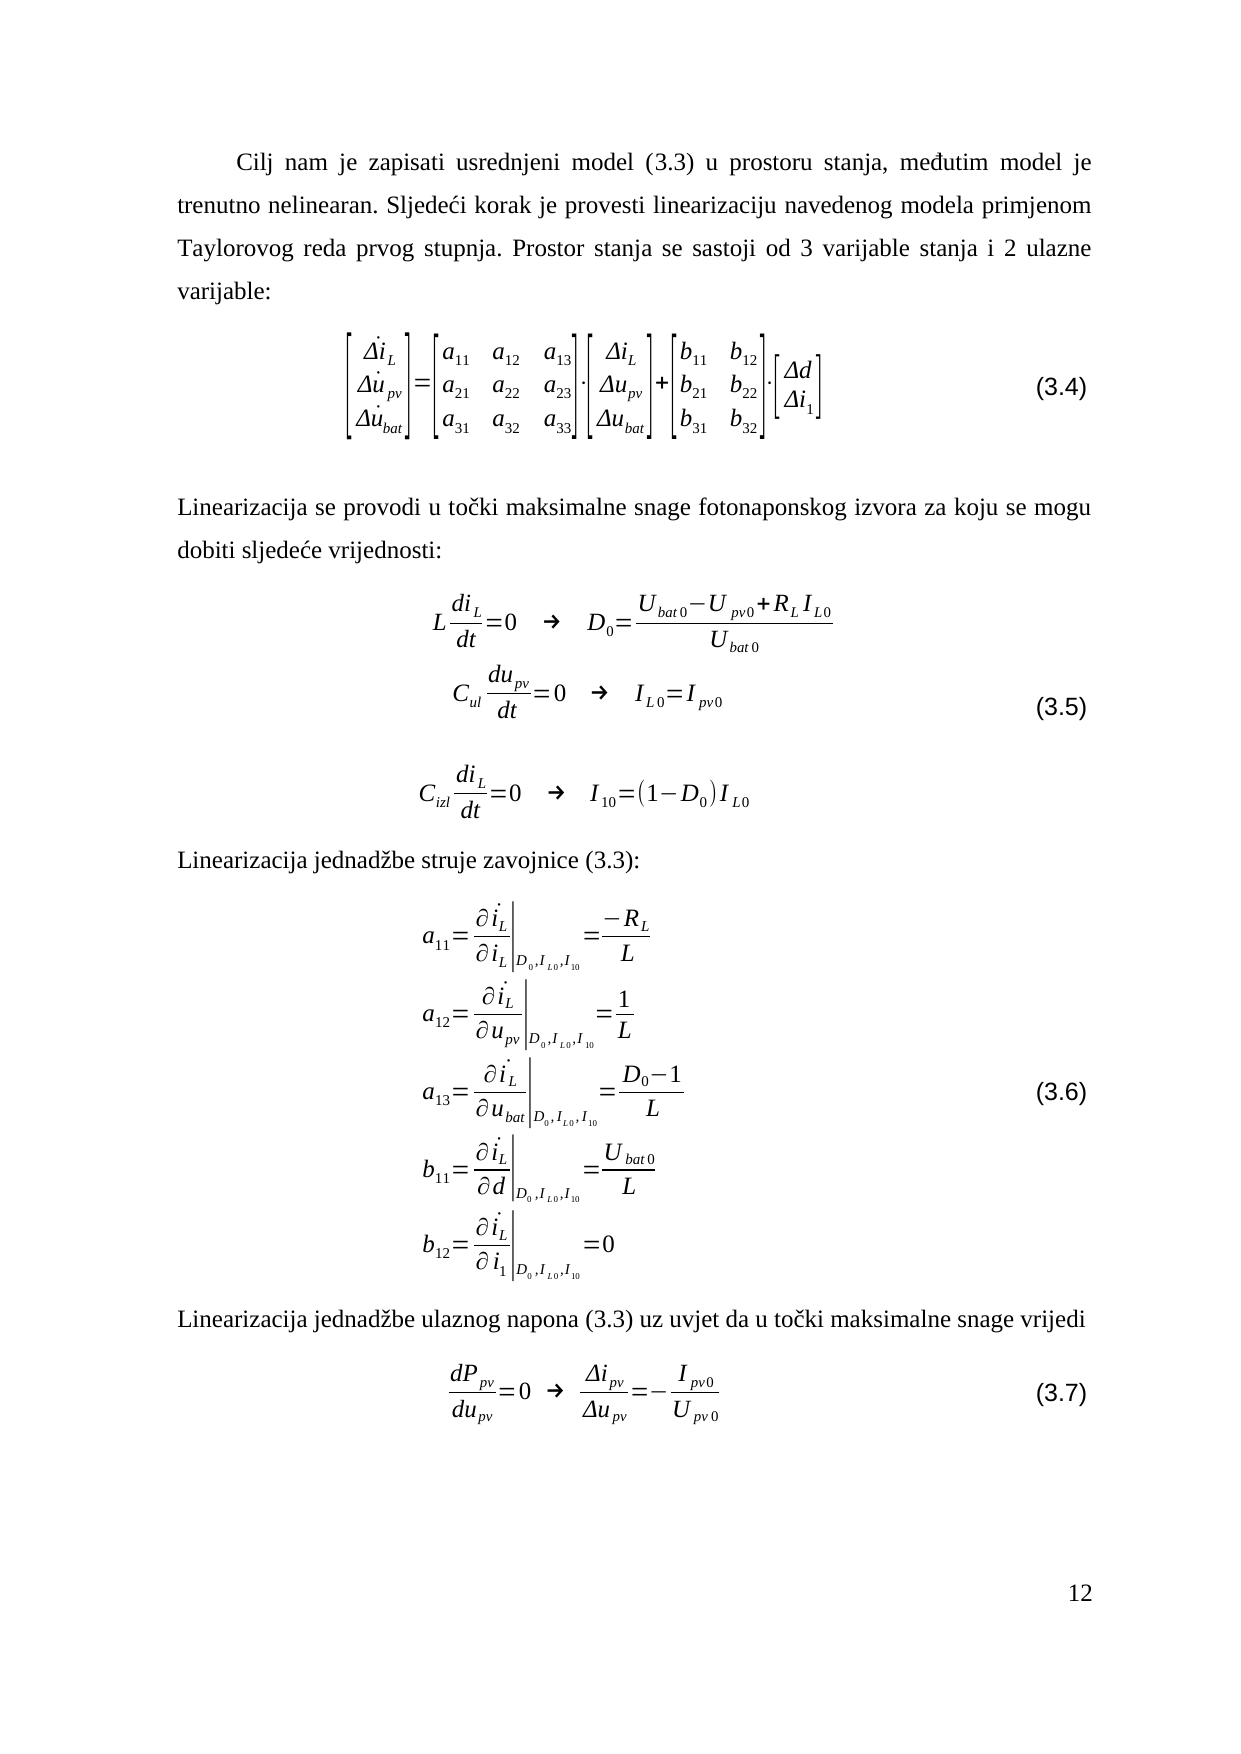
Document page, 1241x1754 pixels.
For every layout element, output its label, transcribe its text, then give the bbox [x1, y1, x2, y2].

table_header [177, 326, 991, 451]
table_header (3.4) [991, 326, 1093, 451]
table_header [177, 584, 991, 833]
table_header (3.5) [991, 584, 1093, 833]
table_header (3.6) [991, 894, 1093, 1292]
table_header [177, 894, 991, 1292]
table_header [177, 1354, 991, 1436]
table_header (3.7) [991, 1354, 1093, 1436]
text Cilj nam je zapisati usrednjeni model (3.3) u prostoru stanja, međutim model je trenutno nelinearan. Sljedeći korak je provesti linearizaciju navedenog modela primjenom Taylorovog reda prvog stupnja. Prostor stanja se sastoji od 3 varijable stanja i 2 ulazne varijable: [177, 147, 1093, 305]
text Linearizacija jednadžbe ulaznog napona (3.3) uz uvjet da u točki maksimalne snage vrijedi [177, 1304, 1093, 1333]
text Linearizacija jednadžbe struje zavojnice (3.3): [177, 845, 1093, 874]
text Linearizacija se provodi u točki maksimalne snage fotonaponskog izvora za koju se mogu dobiti sljedeće vrijednosti: [177, 492, 1093, 563]
